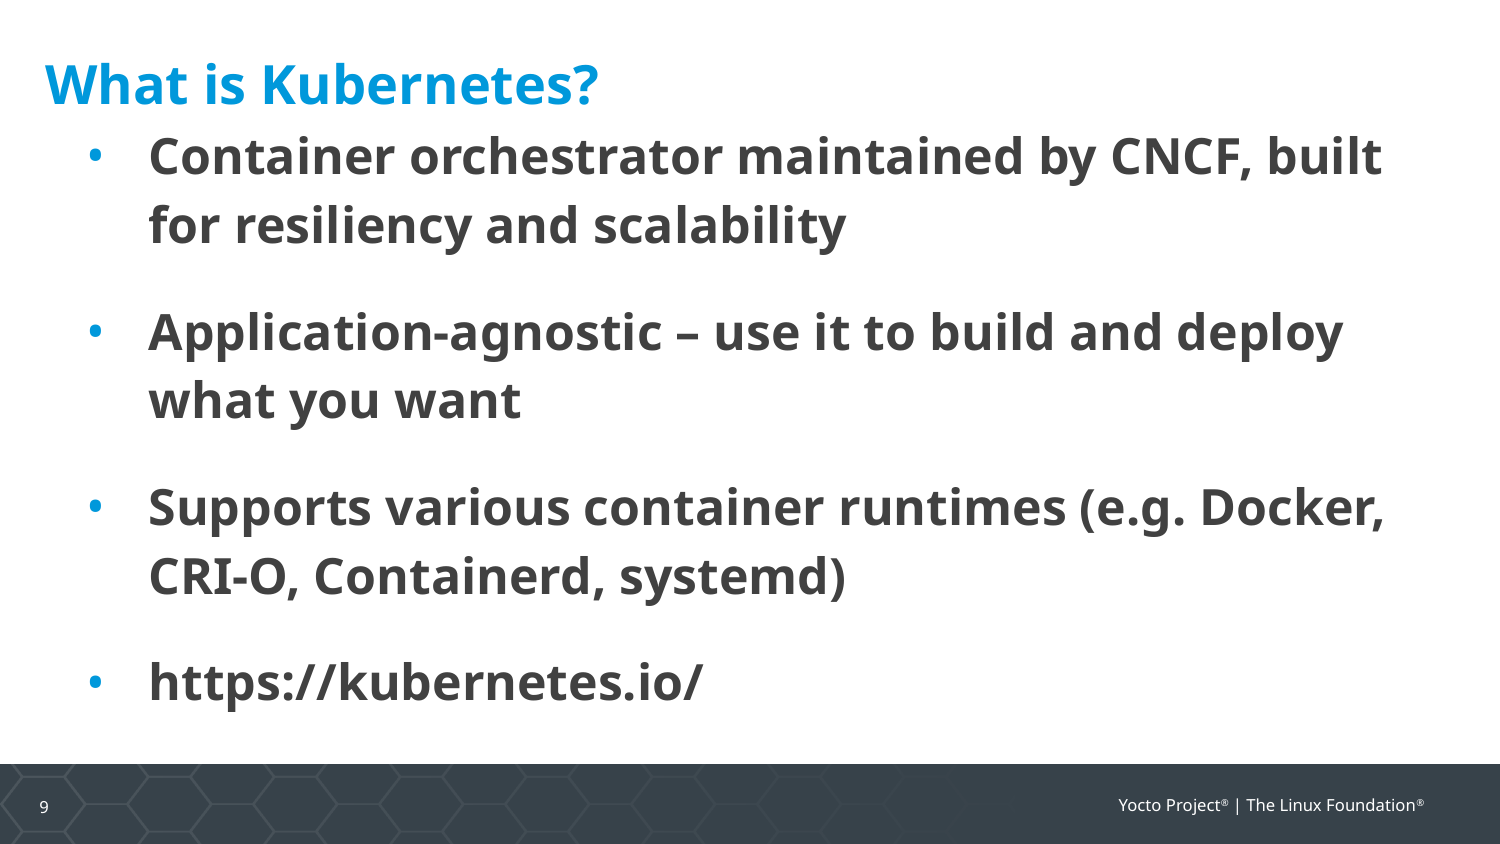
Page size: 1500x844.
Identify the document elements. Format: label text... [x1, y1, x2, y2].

list Container orchestrator maintained by CNCF, built for resiliency and scalability Application-agnostic – use it to build and deploy what you want Supports various container runtimes (e.g. Docker, CRI-O, Containerd, systemd) https://kubernetes.io/ [73, 115, 1425, 734]
picture [0, 0, 1500, 844]
title What is Kubernetes? [44, 50, 1395, 160]
